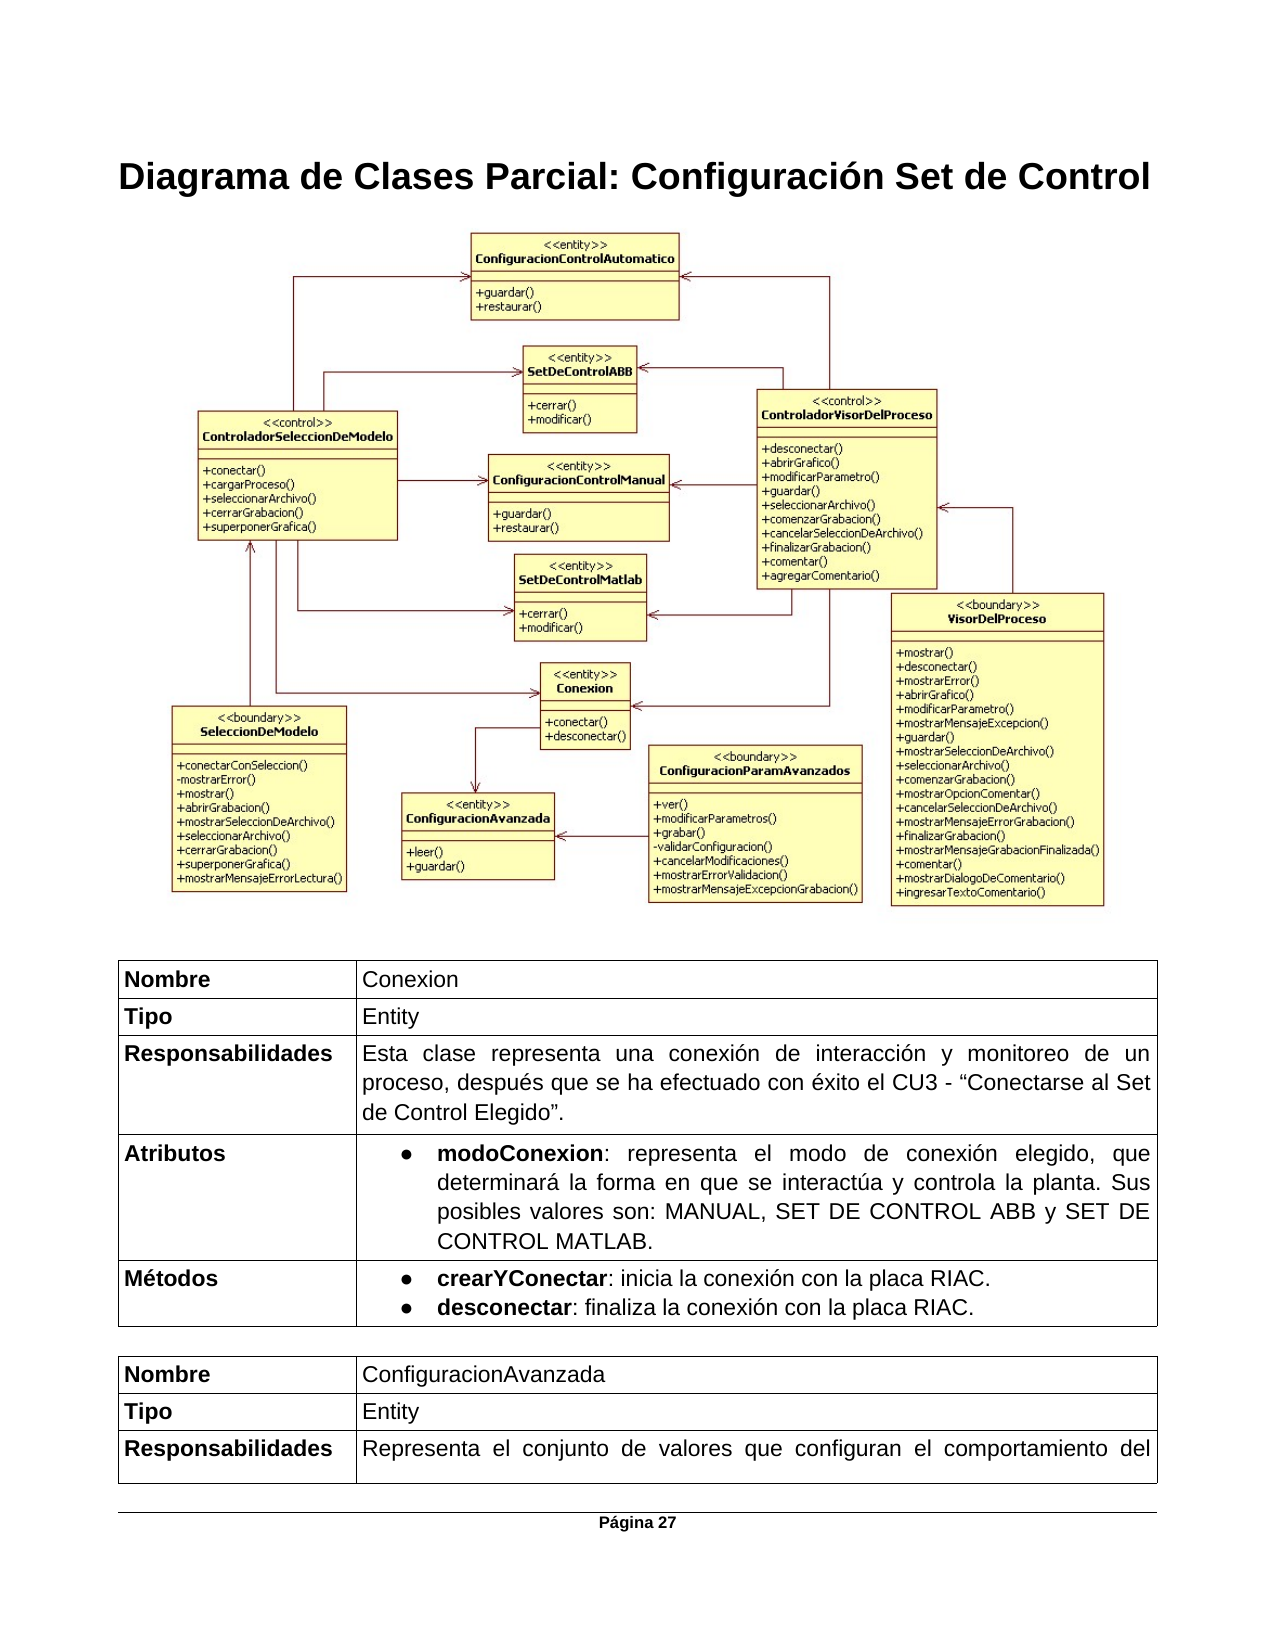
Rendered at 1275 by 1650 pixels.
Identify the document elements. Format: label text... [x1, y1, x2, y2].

table_cell Entity [357, 999, 1157, 1035]
table_cell Atributos [119, 1135, 356, 1260]
table_cell modoConexion: representa el modo de conexión elegido, que determinará la forma en que se interactúa y controla la planta. Sus posibles valores son: MANUAL, SET DE CONTROL ABB y SET DE CONTROL MATLAB. [357, 1135, 1157, 1260]
picture [150, 212, 1125, 928]
table_header Nombre [119, 1357, 356, 1393]
table_header Conexion [357, 961, 1157, 998]
table_cell Tipo [119, 1394, 356, 1430]
table_cell Responsabilidades [119, 1431, 356, 1483]
table_cell crearYConectar: inicia la conexión con la placa RIAC. desconectar: finaliza la conexión con la placa RIAC. [357, 1261, 1157, 1326]
table_cell Entity [357, 1394, 1157, 1430]
table_cell Tipo [119, 999, 356, 1035]
table_cell Esta clase representa una conexión de interacción y monitoreo de un proceso, después que se ha efectuado con éxito el CU3 - “Conectarse al Set de Control Elegido”. [357, 1036, 1157, 1134]
table_cell Representa el conjunto de valores que configuran el comportamiento del [357, 1431, 1157, 1483]
table_cell Responsabilidades [119, 1036, 356, 1134]
table_cell Métodos [119, 1261, 356, 1326]
subtitle Diagrama de Clases Parcial: Configuración Set de Control [118, 156, 1157, 197]
table_header ConfiguracionAvanzada [357, 1357, 1157, 1393]
table_header Nombre [119, 961, 356, 998]
